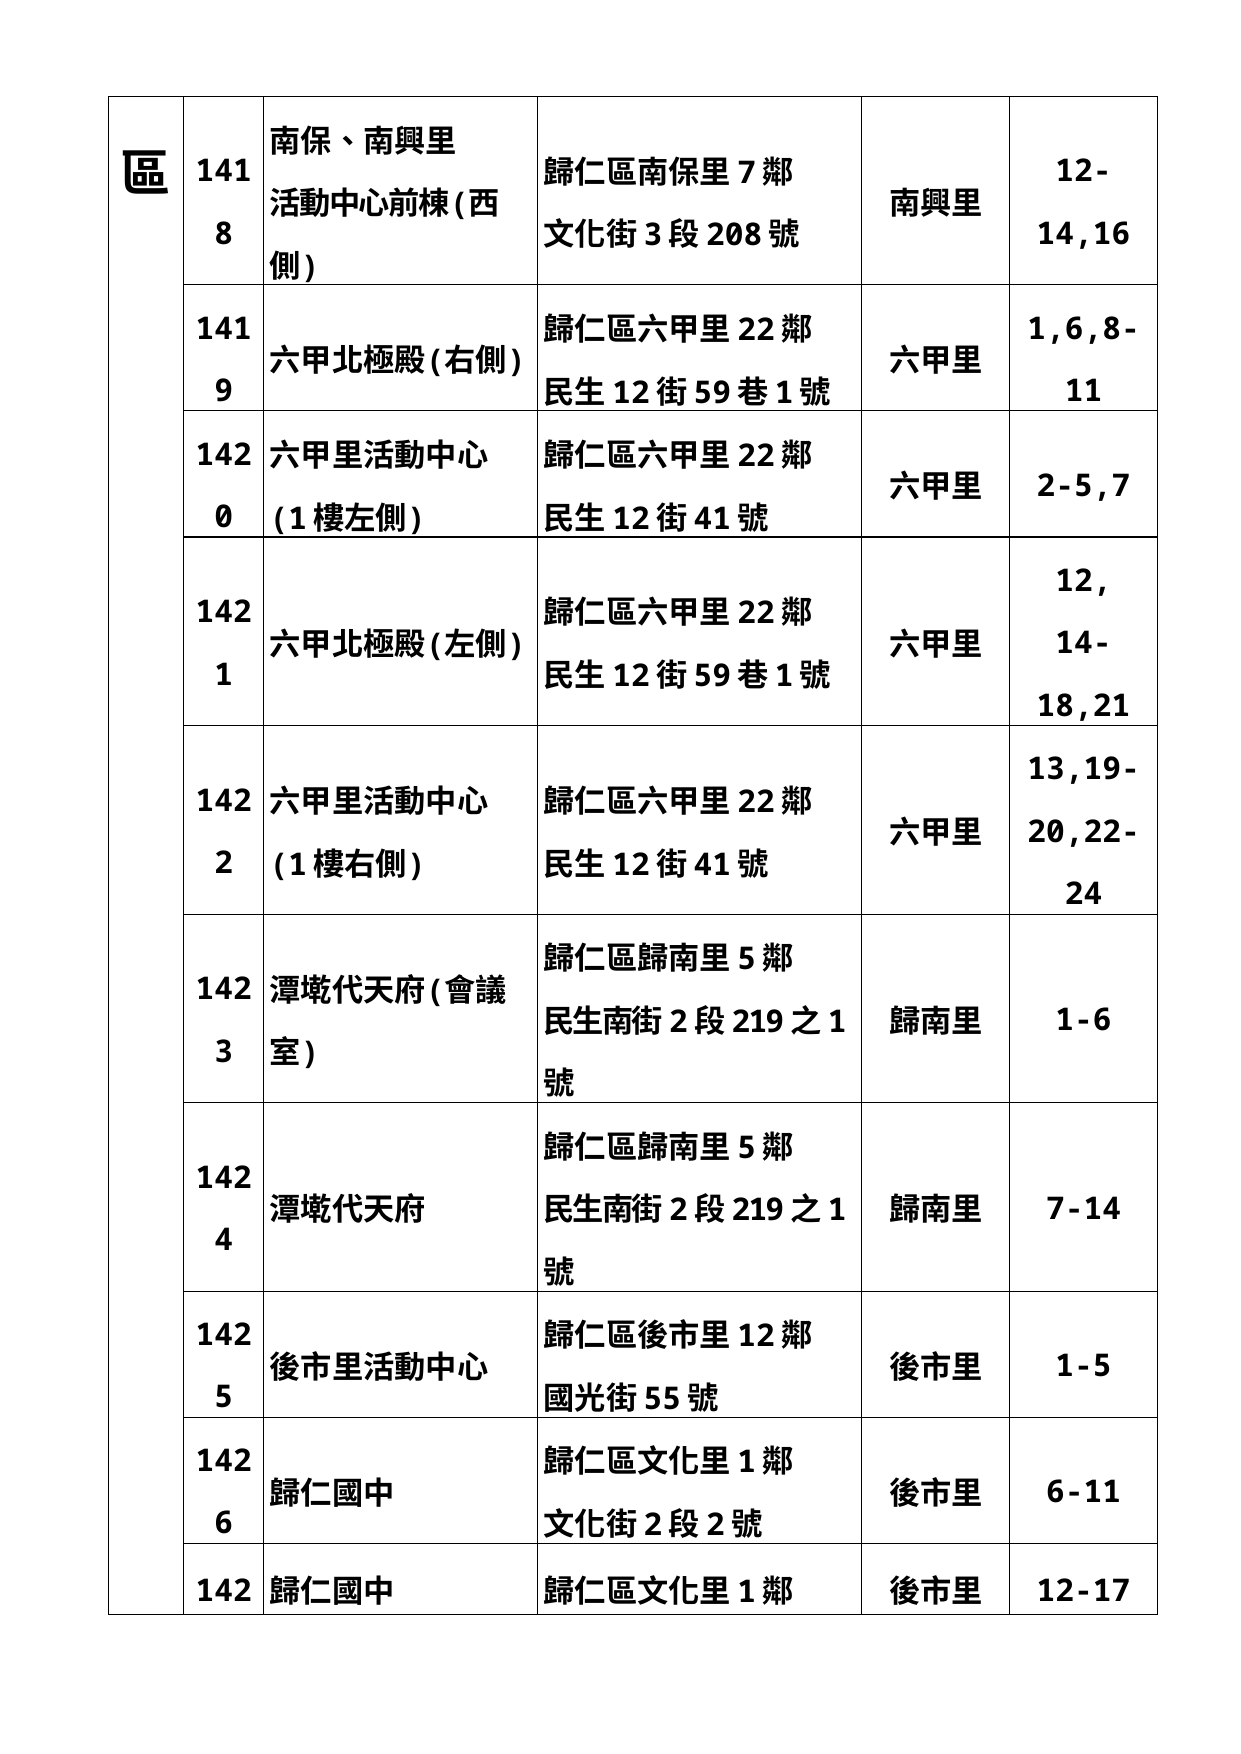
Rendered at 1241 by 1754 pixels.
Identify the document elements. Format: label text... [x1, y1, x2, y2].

table_cell 六甲里 [862, 538, 1009, 725]
table_cell 1-6 [1010, 915, 1157, 1102]
table_cell 六甲里 [862, 285, 1009, 410]
table_cell 1420 [184, 411, 263, 536]
table_cell 歸仁區歸南里5鄰 民生南街2段219之1號 [538, 915, 861, 1102]
table_cell 歸仁區後市里12鄰 國光街55號 [538, 1292, 861, 1417]
table_cell 歸仁區六甲里22鄰 民生12街41號 [538, 411, 861, 536]
table_cell 12, 14-18,21 [1010, 538, 1157, 725]
table_cell 後市里活動中心 [264, 1292, 537, 1417]
table_cell 1424 [184, 1103, 263, 1291]
table_cell 1422 [184, 726, 263, 913]
table_cell 歸仁國中 [264, 1418, 537, 1543]
table_cell 六甲北極殿(右側) [264, 285, 537, 410]
table_cell 1418 [184, 97, 263, 284]
table_cell 6-11 [1010, 1418, 1157, 1543]
table_cell 1423 [184, 915, 263, 1102]
table_cell 歸仁區六甲里22鄰 民生12街59巷1號 [538, 538, 861, 725]
table_cell 2-5,7 [1010, 411, 1157, 536]
table_cell 六甲里活動中心 (1樓右側) [264, 726, 537, 913]
table_cell 1419 [184, 285, 263, 410]
table_cell 歸南里 [862, 1103, 1009, 1291]
table_cell 潭墘代天府(會議室) [264, 915, 537, 1102]
table_cell 歸仁區南保里7鄰 文化街3段208號 [538, 97, 861, 284]
table_cell 六甲北極殿(左側) [264, 538, 537, 725]
table_cell 南興里 [862, 97, 1009, 284]
table_cell 歸仁區六甲里22鄰 民生12街59巷1號 [538, 285, 861, 410]
table_cell 歸仁區文化里1鄰 [538, 1544, 861, 1613]
table_cell 潭墘代天府 [264, 1103, 537, 1291]
table_cell 六甲里 [862, 726, 1009, 913]
table_cell 7-14 [1010, 1103, 1157, 1291]
table_cell 區 [109, 97, 183, 1613]
table_cell 歸仁區歸南里5鄰 民生南街2段219之1號 [538, 1103, 861, 1291]
table_cell 後市里 [862, 1418, 1009, 1543]
table_cell 六甲里活動中心 (1樓左側) [264, 411, 537, 536]
table_cell 1421 [184, 538, 263, 725]
table_cell 1426 [184, 1418, 263, 1543]
table_cell 後市里 [862, 1544, 1009, 1613]
table_cell 142 [184, 1544, 263, 1613]
table_cell 12-14,16 [1010, 97, 1157, 284]
table_cell 1-5 [1010, 1292, 1157, 1417]
table_cell 六甲里 [862, 411, 1009, 536]
table_cell 1,6,8-11 [1010, 285, 1157, 410]
table_cell 後市里 [862, 1292, 1009, 1417]
table_cell 12-17 [1010, 1544, 1157, 1613]
table_cell 歸仁區六甲里22鄰 民生12街41號 [538, 726, 861, 913]
table_cell 南保、南興里 活動中心前棟(西側) [264, 97, 537, 284]
table_cell 1425 [184, 1292, 263, 1417]
table_cell 歸仁區文化里1鄰 文化街2段2號 [538, 1418, 861, 1543]
table_cell 13,19-20,22-24 [1010, 726, 1157, 913]
table_cell 歸仁國中 [264, 1544, 537, 1613]
table_cell 歸南里 [862, 915, 1009, 1102]
